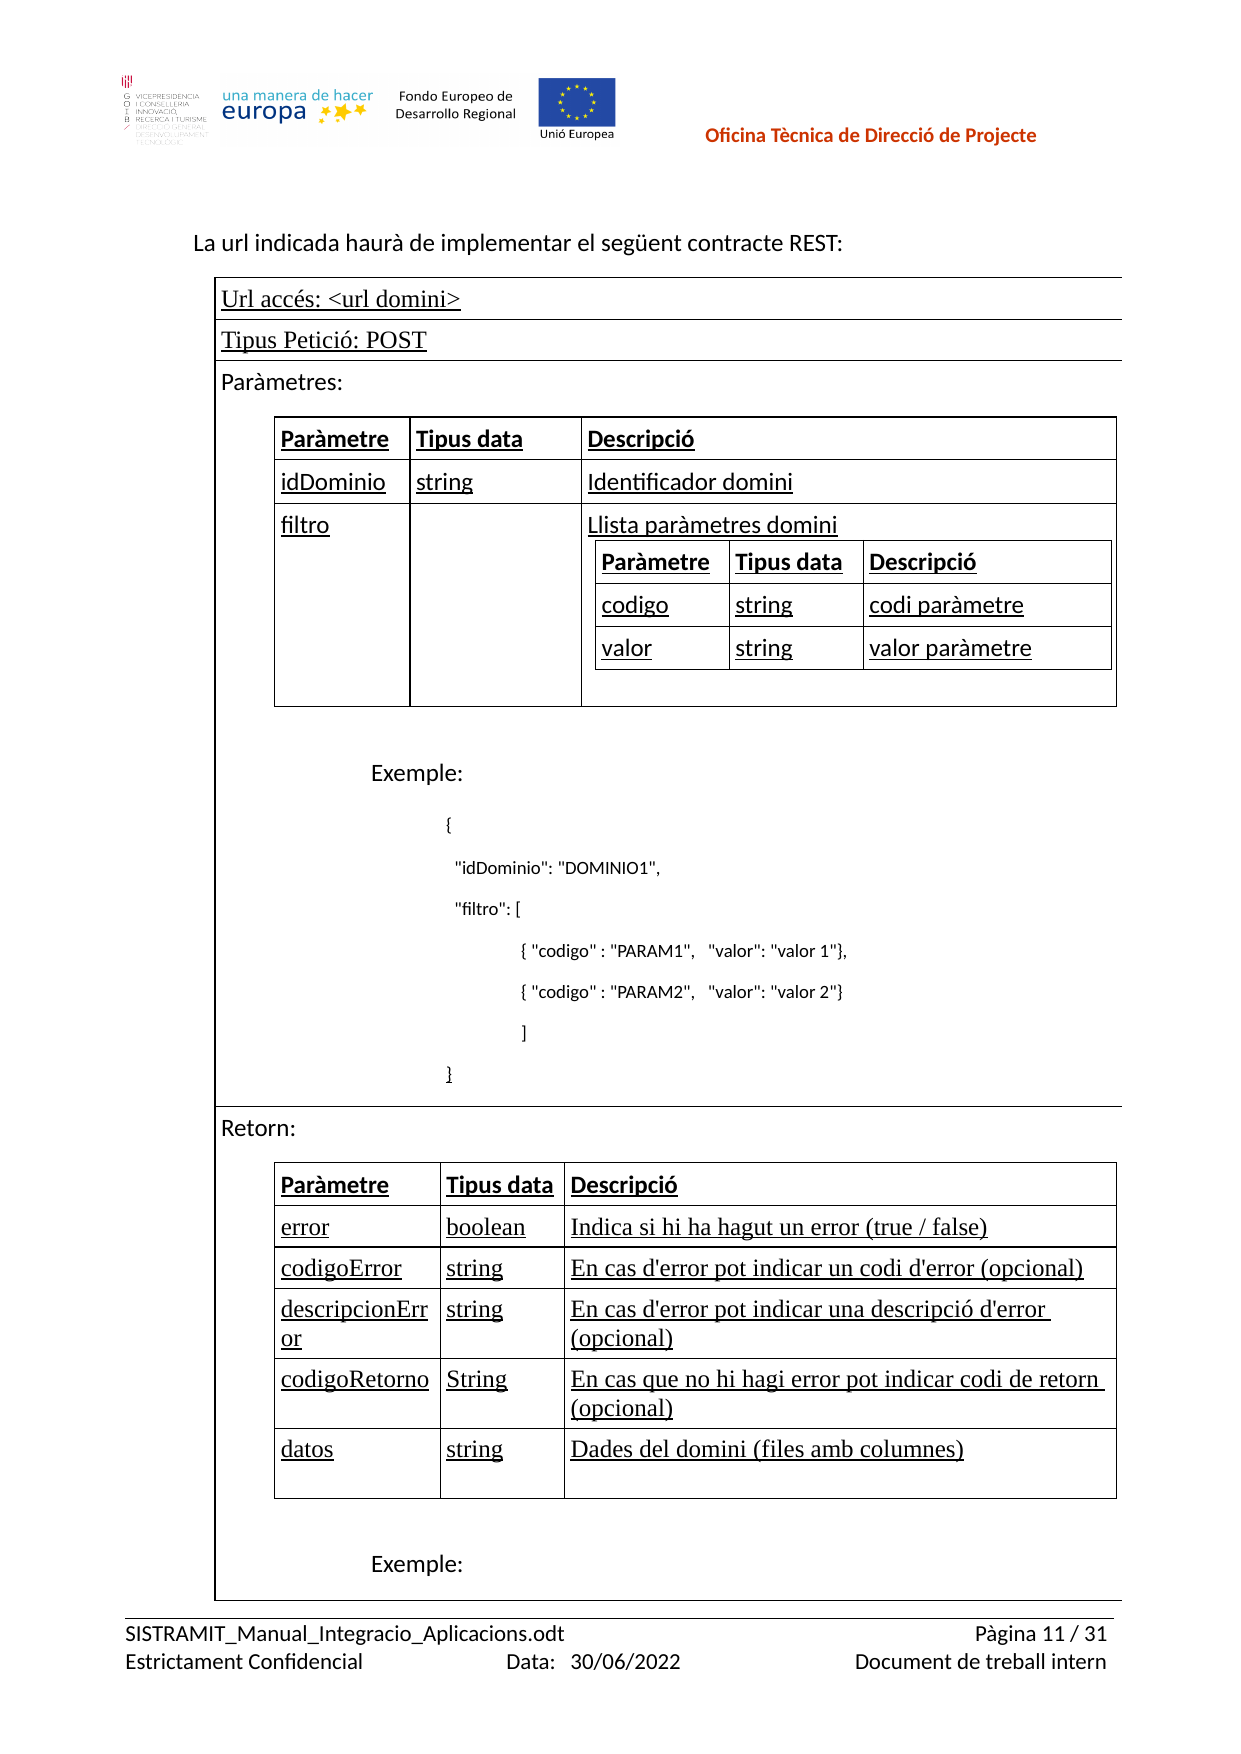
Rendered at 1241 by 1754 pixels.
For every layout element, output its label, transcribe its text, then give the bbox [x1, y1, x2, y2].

table_cell Tipus Petició: POST [216, 320, 1122, 360]
picture [219, 73, 621, 147]
table_cell En cas d'error pot indicar un codi d'error (opcional) [565, 1248, 1116, 1288]
table_cell datos [275, 1429, 440, 1498]
table_cell Paràmetres: Exemple: { "idDominio": "DOMINIO1", "filtro": [ { "codigo" : "PARAM1", "valor": "valor 1"}, { "codigo" : "PARAM2", "valor": "valor 2"} ] } [216, 361, 1122, 1106]
table_cell string [441, 1289, 564, 1358]
table_header Paràmetre [596, 541, 729, 583]
table_cell Retorn: Exemple: [216, 1107, 1122, 1599]
table_cell descripcionError [275, 1289, 440, 1358]
table_cell En cas d'error pot indicar una descripció d'error (opcional) [565, 1289, 1116, 1358]
table_header Paràmetre [275, 418, 409, 459]
table_header Descripció [864, 541, 1111, 583]
table_cell string [411, 460, 581, 502]
table_header Descripció [565, 1163, 1116, 1205]
table_cell codi paràmetre [864, 584, 1111, 626]
table_header Descripció [582, 418, 1116, 459]
table_cell [411, 504, 581, 706]
table_cell filtro [275, 504, 409, 706]
table_cell boolean [441, 1206, 564, 1246]
table_cell string [730, 584, 863, 626]
picture [118, 73, 213, 147]
table_cell codigo [596, 584, 729, 626]
table_cell Identificador domini [582, 460, 1116, 502]
table_cell codigoRetorno [275, 1359, 440, 1428]
table_cell string [441, 1248, 564, 1288]
table_header Paràmetre [275, 1163, 440, 1205]
text La url indicada haurà de implementar el següent contracte REST: [193, 227, 1122, 258]
table_header Tipus data [730, 541, 863, 583]
table_cell String [441, 1359, 564, 1428]
table_cell En cas que no hi hagi error pot indicar codi de retorn (opcional) [565, 1359, 1116, 1428]
table_header Url accés: <url domini> [216, 278, 1122, 318]
table_cell valor paràmetre [864, 627, 1111, 669]
table_header Tipus data [441, 1163, 564, 1205]
table_cell string [441, 1429, 564, 1498]
table_cell codigoError [275, 1248, 440, 1288]
table_cell Dades del domini (files amb columnes) [565, 1429, 1116, 1498]
table_cell valor [596, 627, 729, 669]
table_cell idDominio [275, 460, 409, 502]
table_cell Indica si hi ha hagut un error (true / false) [565, 1206, 1116, 1246]
table_header Tipus data [411, 418, 581, 459]
table_cell error [275, 1206, 440, 1246]
table_cell Llista paràmetres domini [582, 504, 1116, 706]
table_cell string [730, 627, 863, 669]
